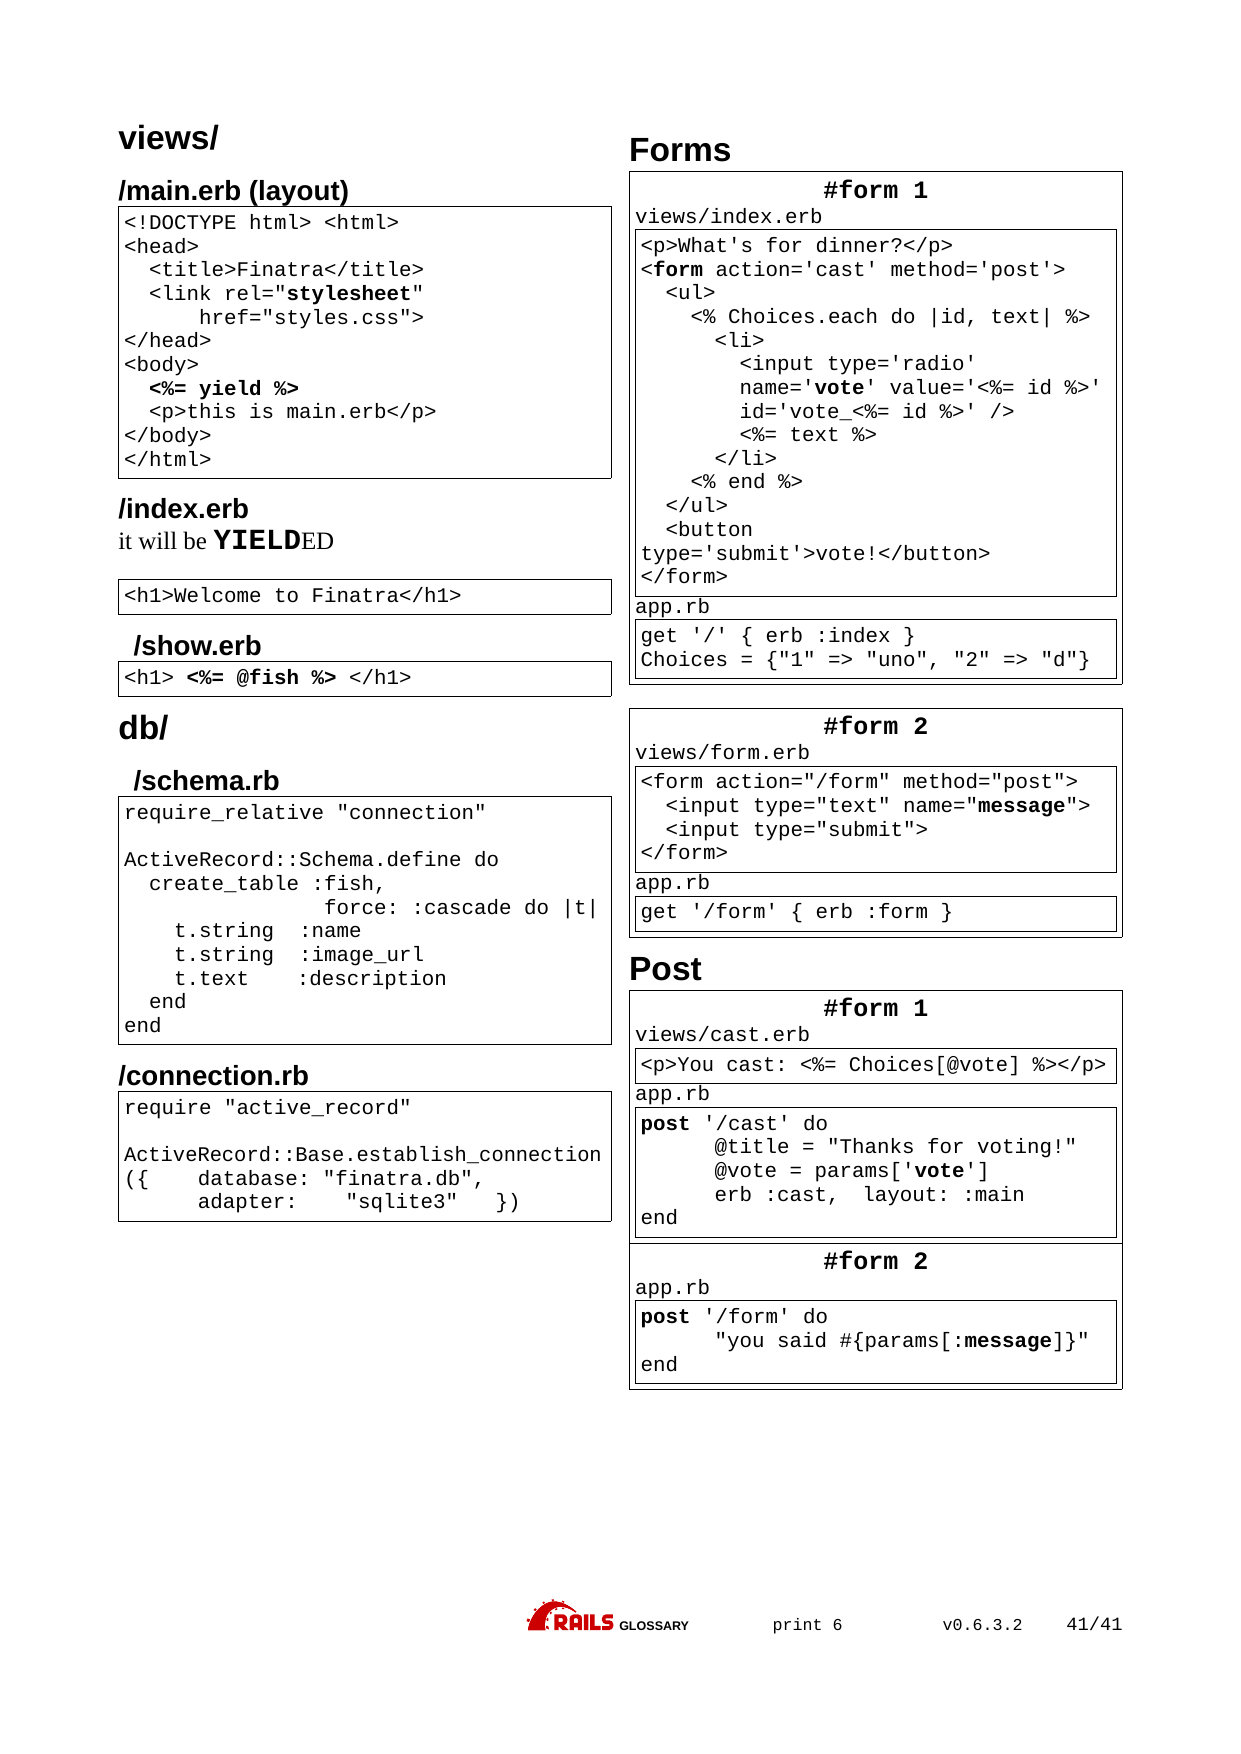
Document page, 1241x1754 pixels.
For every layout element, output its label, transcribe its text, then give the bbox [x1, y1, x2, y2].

table_header <form action="/form" method="post"> <input type="text" name="message"> <input type="submit"> </form> [636, 767, 1116, 872]
subtitle Forms [629, 130, 1122, 168]
subtitle /schema.rb [118, 764, 611, 796]
table_header <p>What's for dinner?</p> <form action='cast' method='post'> <ul> <% Choices.each do |id, text| %> <li> <input type='radio' name='vote' value='<%= id %>' id='vote_<%= id %>' /> <%= text %> </li> <% end %> </ul> <button type='submit'>vote!</button> </form> [636, 230, 1116, 596]
table_header #form 2 views/form.erb app.rb [630, 709, 1122, 937]
subtitle Post [629, 948, 1122, 987]
table_header #form 1 views/cast.erb app.rb [630, 991, 1122, 1243]
table_header require_relative "connection" ActiveRecord::Schema.define do create_table :fish, force: :cascade do |t| t.string :name t.string :image_url t.text :description end end [119, 797, 611, 1044]
table_header get '/' { erb :index } Choices = {"1" => "uno", "2" => "d"} [636, 620, 1116, 678]
table_header require "active_record" ActiveRecord::Base.establish_connection({ database: "finatra.db", adapter: "sqlite3" }) [119, 1092, 611, 1221]
subtitle /show.erb [118, 629, 611, 661]
subtitle /main.erb (layout) [118, 174, 611, 206]
table_header #form 1 views/index.erb app.rb [630, 172, 1122, 684]
table_header <h1> <%= @fish %> </h1> [119, 662, 611, 696]
text it will be YIELDED [118, 525, 611, 558]
subtitle views/ [118, 118, 611, 157]
table_header get '/form' { erb :form } [636, 897, 1116, 931]
table_header <!DOCTYPE html> <html> <head> <title>Finatra</title> <link rel="stylesheet" href="styles.css"> </head> <body> <%= yield %> <p>this is main.erb</p> </body> </html> [119, 207, 611, 478]
subtitle /connection.rb [118, 1059, 611, 1091]
table_header post '/form' do "you said #{params[:message]}" end [636, 1301, 1116, 1383]
table_header <p>You cast: <%= Choices[@vote] %></p> [636, 1049, 1116, 1083]
table_cell #form 2 app.rb [630, 1244, 1122, 1389]
table_header post '/cast' do @title = "Thanks for voting!" @vote = params['vote'] erb :cast, layout: :main end [636, 1108, 1116, 1237]
table_header <h1>Welcome to Finatra</h1> [119, 580, 611, 614]
subtitle db/ [118, 708, 611, 747]
subtitle /index.erb [118, 493, 611, 525]
